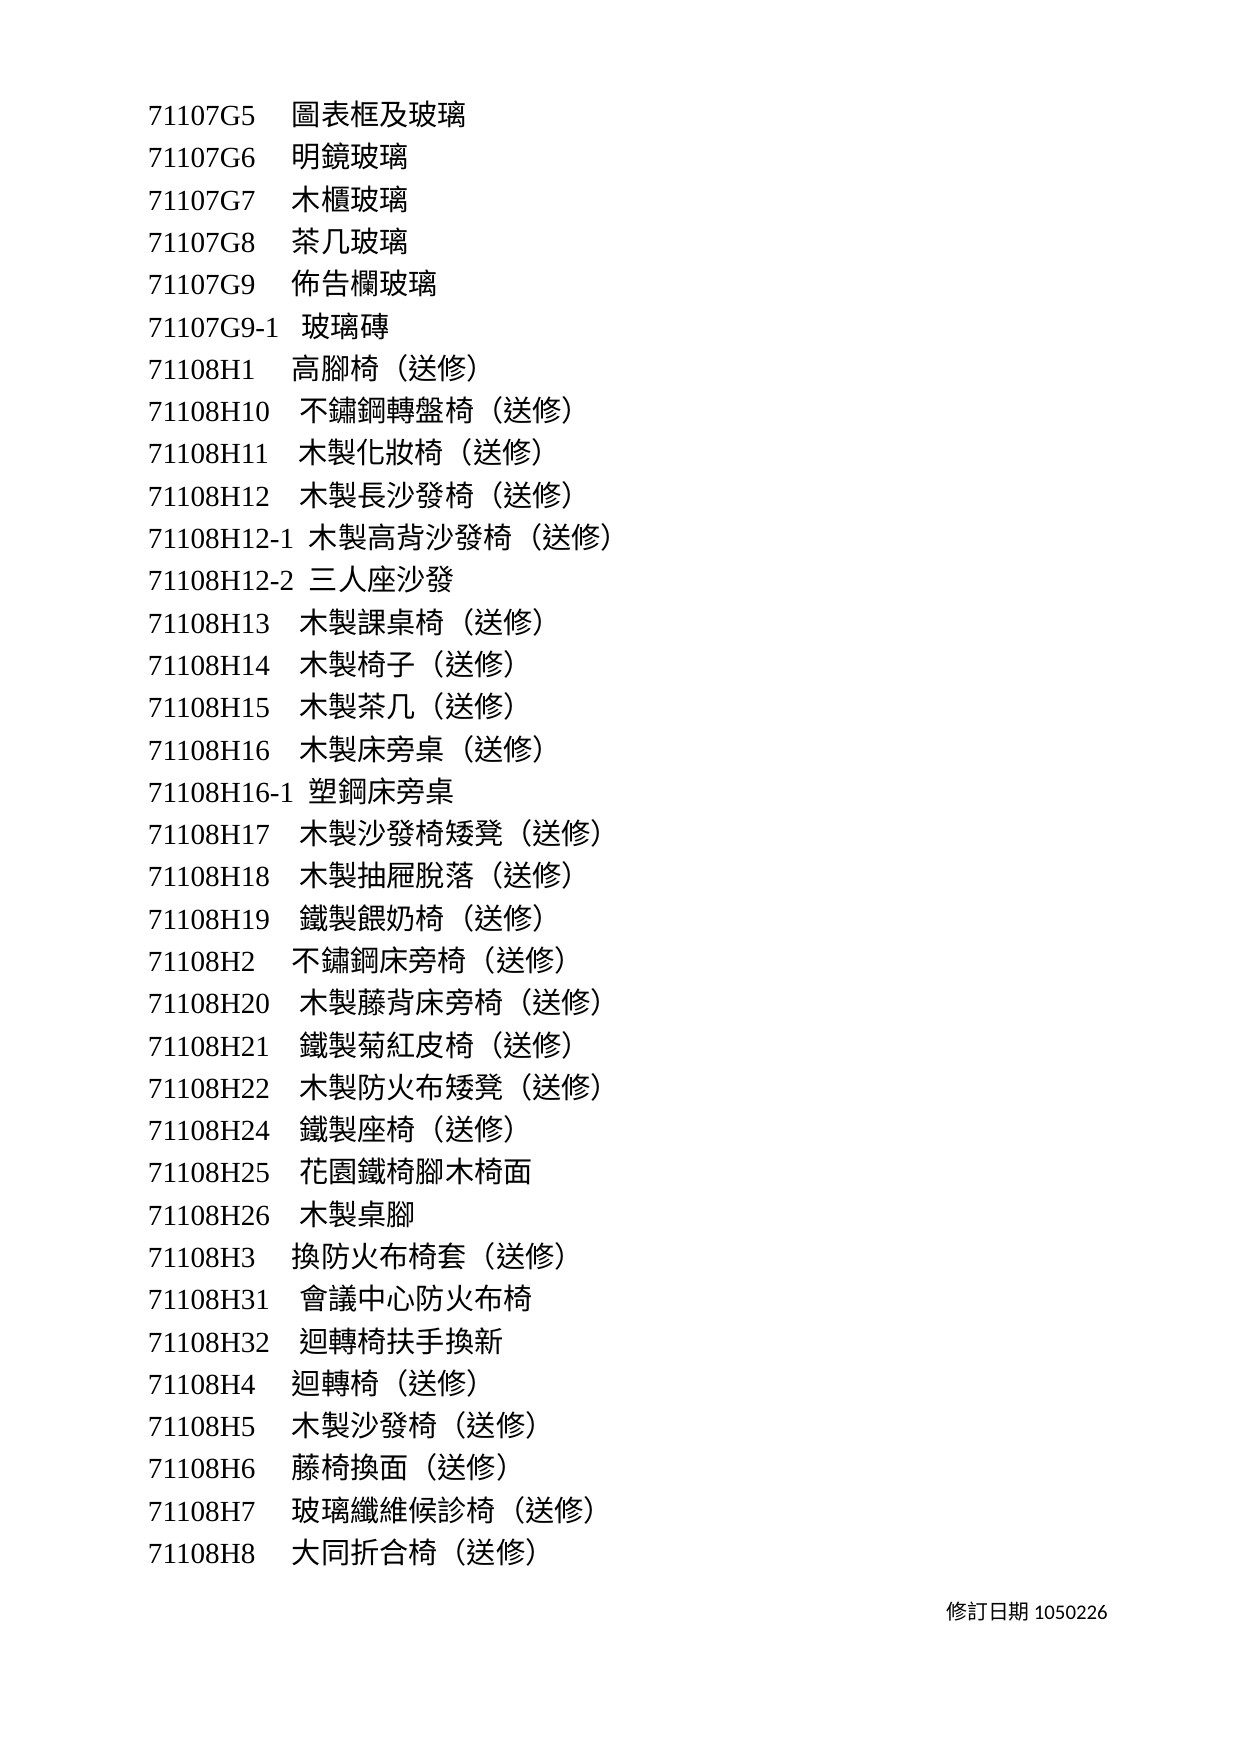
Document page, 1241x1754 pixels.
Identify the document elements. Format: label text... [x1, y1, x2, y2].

text 71108H14 木製椅子（送修） [148, 642, 1107, 684]
text 71108H8 大同折合椅（送修） [148, 1530, 1107, 1572]
text 71108H12-1 木製高背沙發椅（送修） [148, 515, 1107, 557]
text 71108H25 花園鐵椅腳木椅面 [148, 1149, 1107, 1191]
text 71108H1 高腳椅（送修） [148, 346, 1107, 388]
text 71108H13 木製課桌椅（送修） [148, 599, 1107, 642]
text 71108H20 木製藤背床旁椅（送修） [148, 980, 1107, 1022]
text 71108H2 不鏽鋼床旁椅（送修） [148, 938, 1107, 980]
text 71108H17 木製沙發椅矮凳（送修） [148, 811, 1107, 853]
text 71108H12 木製長沙發椅（送修） [148, 472, 1107, 515]
text 71108H16 木製床旁桌（送修） [148, 726, 1107, 768]
text 71107G9 佈告欄玻璃 [148, 261, 1107, 303]
text 71108H18 木製抽屜脫落（送修） [148, 853, 1107, 895]
text 71108H5 木製沙發椅（送修） [148, 1403, 1107, 1445]
text 71108H31 會議中心防火布椅 [148, 1276, 1107, 1318]
text 71107G8 茶几玻璃 [148, 219, 1107, 261]
text 71108H11 木製化妝椅（送修） [148, 430, 1107, 472]
text 71108H6 藤椅換面（送修） [148, 1445, 1107, 1487]
text 71108H15 木製茶几（送修） [148, 684, 1107, 726]
text 71108H26 木製桌腳 [148, 1191, 1107, 1234]
text 71108H4 迴轉椅（送修） [148, 1361, 1107, 1403]
text 71108H19 鐵製餵奶椅（送修） [148, 895, 1107, 938]
text 71108H22 木製防火布矮凳（送修） [148, 1064, 1107, 1107]
text 71107G6 明鏡玻璃 [148, 134, 1107, 176]
text 71108H3 換防火布椅套（送修） [148, 1234, 1107, 1276]
text 71108H10 不鏽鋼轉盤椅（送修） [148, 388, 1107, 430]
text 71108H32 迴轉椅扶手換新 [148, 1318, 1107, 1361]
text 71108H24 鐵製座椅（送修） [148, 1107, 1107, 1149]
text 71107G9-1 玻璃磚 [148, 303, 1107, 346]
text 71107G7 木櫃玻璃 [148, 176, 1107, 219]
text 71108H12-2 三人座沙發 [148, 557, 1107, 599]
text 71108H7 玻璃纖維候診椅（送修） [148, 1487, 1107, 1530]
text 71108H21 鐵製菊紅皮椅（送修） [148, 1022, 1107, 1064]
text 71108H16-1 塑鋼床旁桌 [148, 768, 1107, 811]
text 71107G5 圖表框及玻璃 [148, 92, 1107, 134]
